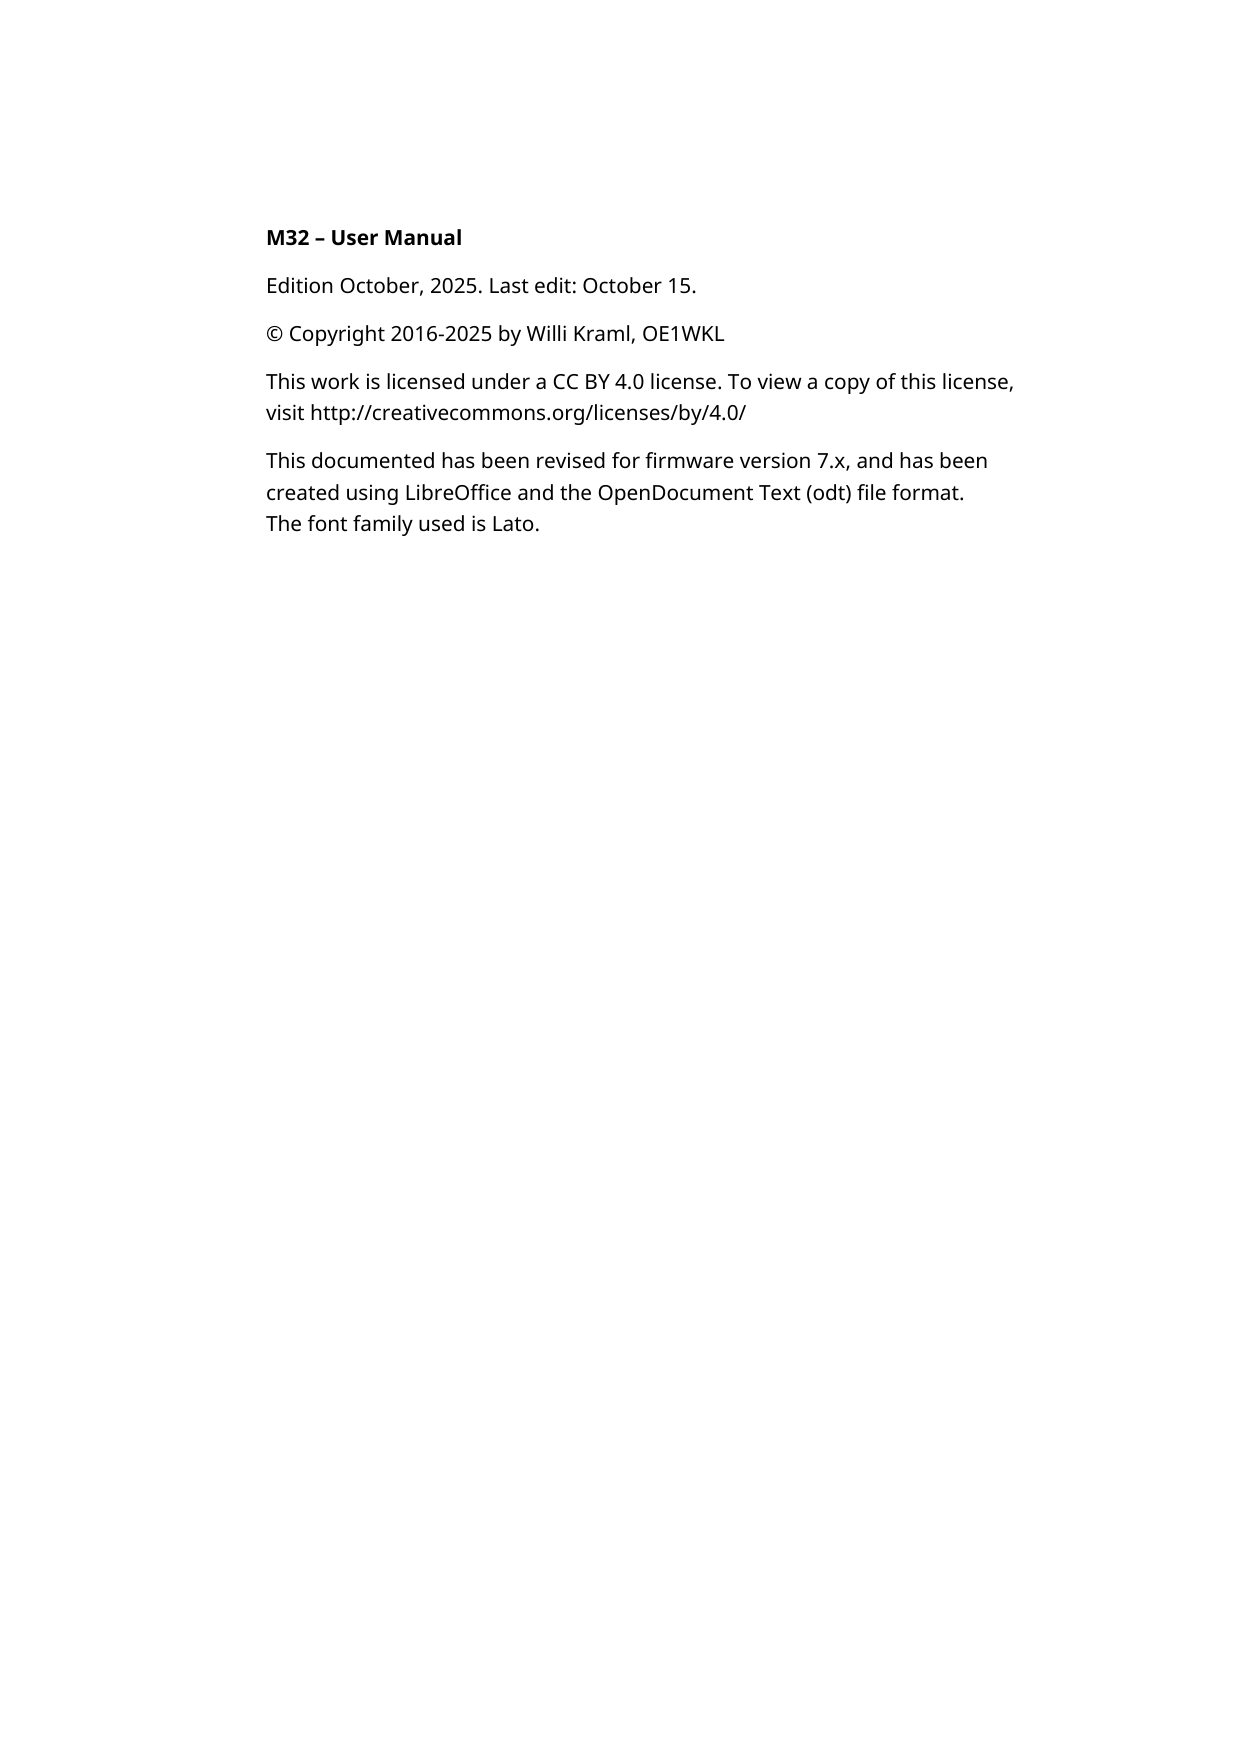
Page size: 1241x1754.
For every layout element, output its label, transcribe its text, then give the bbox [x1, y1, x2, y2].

text This documented has been revised for firmware version 7.x, and has been created using LibreOffice and the OpenDocument Text (odt) file format. The font family used is Lato. [266, 446, 1033, 537]
text Edition October, 2025. Last edit: October 15. [266, 271, 1033, 300]
text © Copyright 2016-2025 by Willi Kraml, OE1WKL [266, 319, 1033, 348]
text M32 – User Manual [266, 223, 1033, 252]
text This work is licensed under a CC BY 4.0 license. To view a copy of this license, visit http://creativecommons.org/licenses/by/4.0/ [266, 367, 1033, 427]
